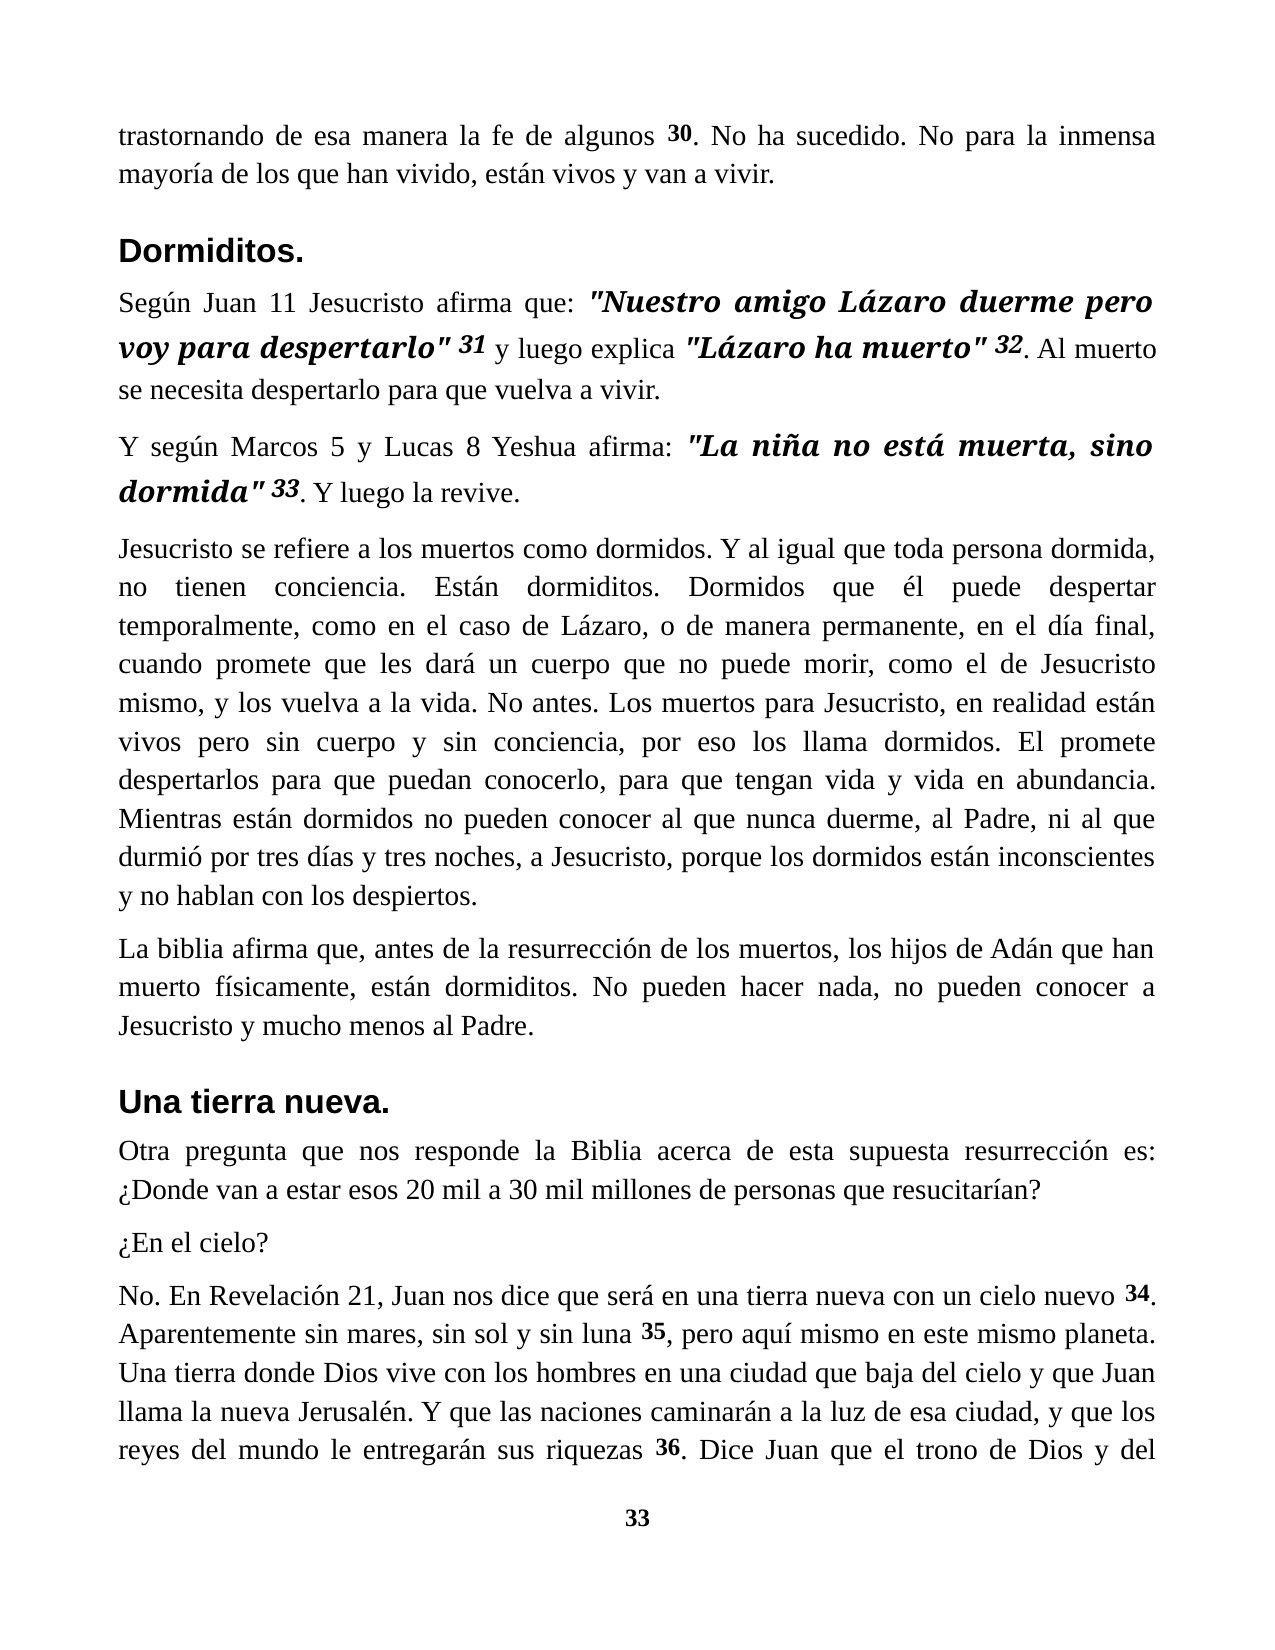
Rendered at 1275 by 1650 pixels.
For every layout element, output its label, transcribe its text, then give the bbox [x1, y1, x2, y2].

text ¿En el cielo? [118, 1225, 1157, 1258]
text trastornando de esa manera la fe de algunos . No ha sucedido. No para la inmensa mayoría de los que han vivido, están vivos y van a vivir. [118, 118, 1157, 190]
text Jesucristo se refiere a los muertos como dormidos. Y al igual que toda persona dormida, no tienen conciencia. Están dormiditos. Dormidos que él puede despertar temporalmente, como en el caso de Lázaro, o de manera permanente, en el día final, cuando promete que les dará un cuerpo que no puede morir, como el de Jesucristo mismo, y los vuelva a la vida. No antes. Los muertos para Jesucristo, en realidad están vivos pero sin cuerpo y sin conciencia, por eso los llama dormidos. El promete despertarlos para que puedan conocerlo, para que tengan vida y vida en abundancia. Mientras están dormidos no pueden conocer al que nunca duerme, al Padre, ni al que durmió por tres días y tres noches, a Jesucristo, porque los dormidos están inconscientes y no hablan con los despiertos. [118, 531, 1157, 911]
text Y según Marcos 5 y Lucas 8 Yeshua afirma: "La niña no está muerta, sino dormida" . Y luego la revive. [118, 425, 1157, 511]
text La biblia afirma que, antes de la resurrección de los muertos, los hijos de Adán que han muerto físicamente, están dormiditos. No pueden hacer nada, no pueden conocer a Jesucristo y mucho menos al Padre. [118, 931, 1157, 1042]
subtitle Una tierra nueva. [118, 1082, 1157, 1121]
text Según Juan 11 Jesucristo afirma que: "Nuestro amigo Lázaro duerme pero voy para despertarlo" y luego explica "Lázaro ha muerto" . Al muerto se necesita despertarlo para que vuelva a vivir. [118, 282, 1157, 406]
subtitle Dormiditos. [118, 231, 1157, 269]
text Otra pregunta que nos responde la Biblia acerca de esta supuesta resurrección es: ¿Donde van a estar esos 20 mil a 30 mil millones de personas que resucitarían? [118, 1133, 1157, 1205]
text No. En Revelación 21, Juan nos dice que será en una tierra nueva con un cielo nuevo . Aparentemente sin mares, sin sol y sin luna , pero aquí mismo en este mismo planeta. Una tierra donde Dios vive con los hombres en una ciudad que baja del cielo y que Juan llama la nueva Jerusalén. Y que las naciones caminarán a la luz de esa ciudad, y que los reyes del mundo le entregarán sus riquezas . Dice Juan que el trono de Dios y del [118, 1278, 1157, 1466]
